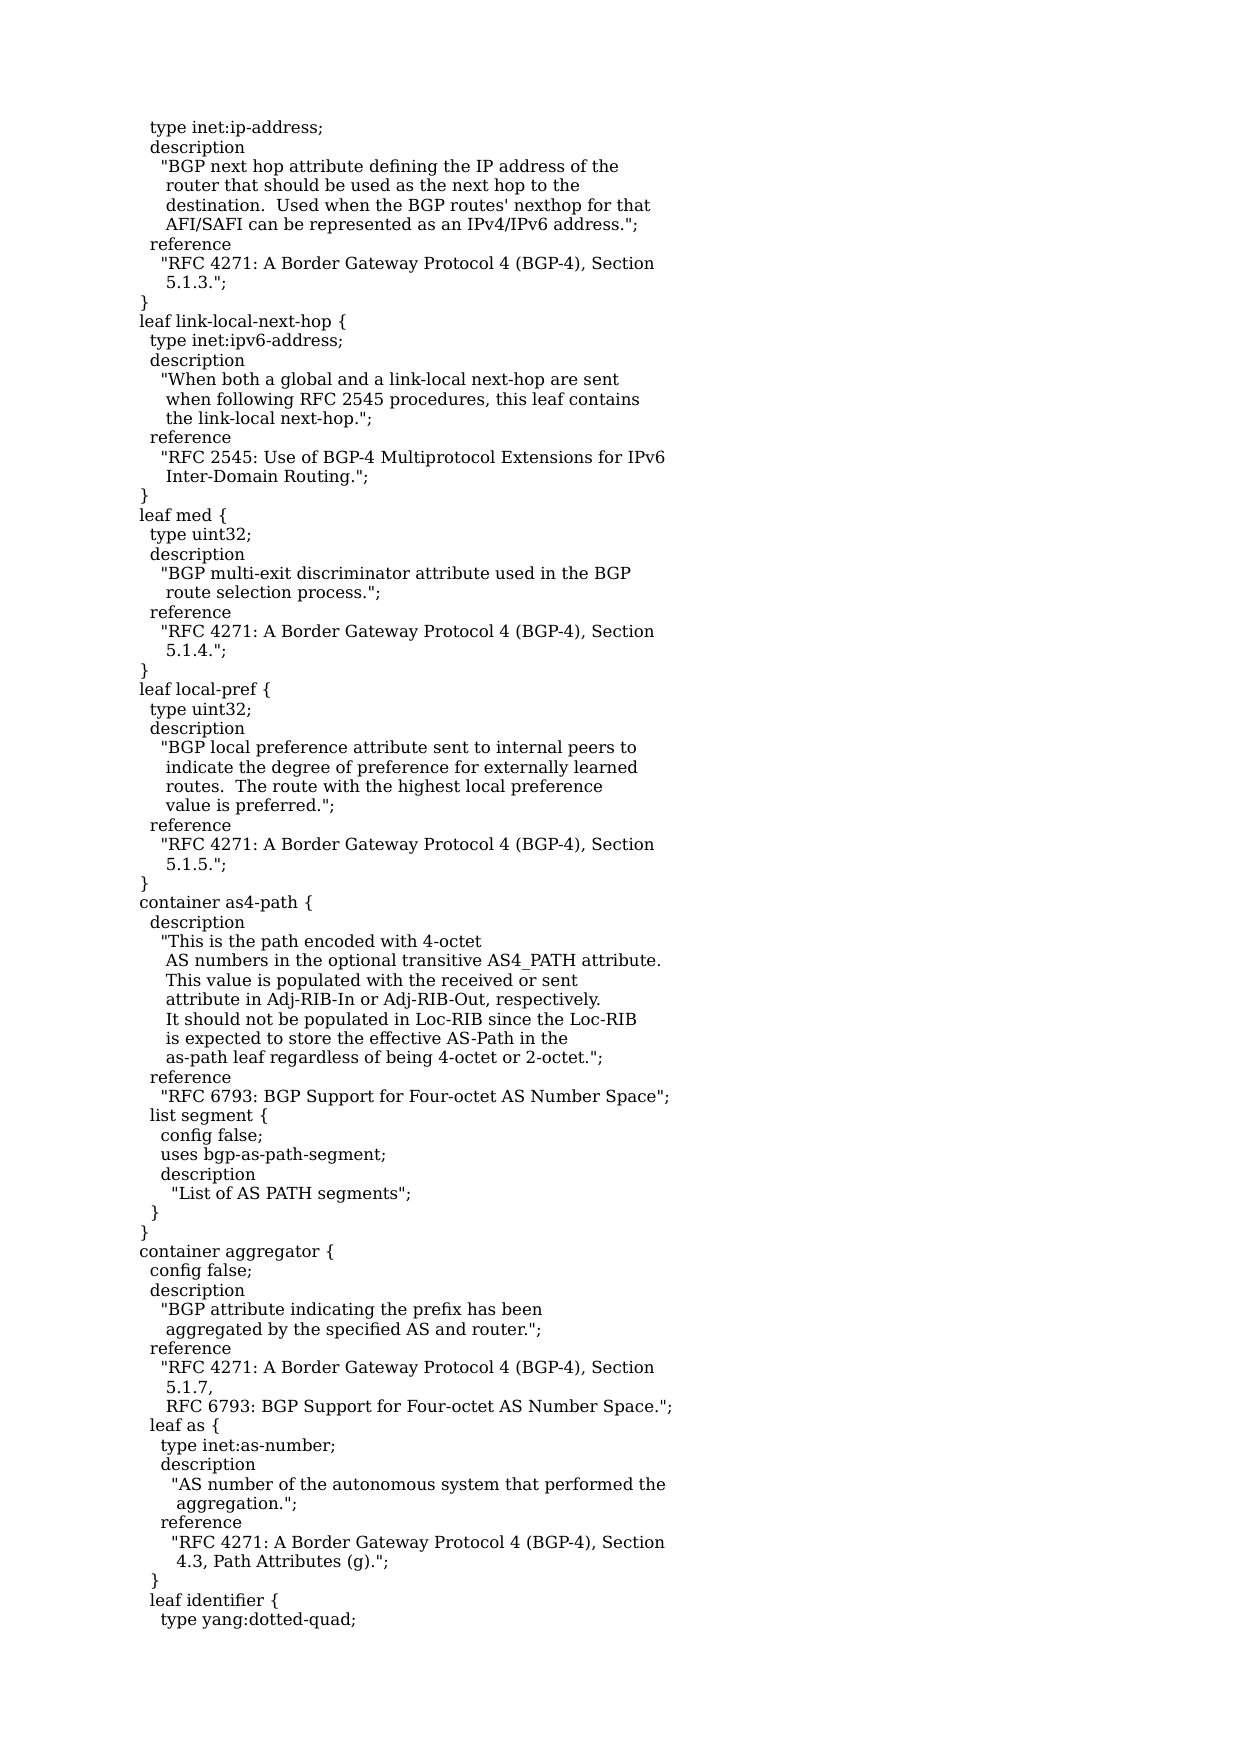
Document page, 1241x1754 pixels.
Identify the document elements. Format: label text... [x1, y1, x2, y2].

text container as4-path { [118, 893, 1122, 912]
text leaf med { [118, 506, 1122, 525]
text as-path leaf regardless of being 4-octet or 2-octet."; [118, 1048, 1122, 1067]
text config false; [118, 1261, 1122, 1281]
text description [118, 912, 1122, 932]
text } [118, 486, 1122, 506]
text This value is populated with the received or sent [118, 971, 1122, 990]
text "RFC 4271: A Border Gateway Protocol 4 (BGP-4), Section [118, 1358, 1122, 1377]
text type inet:ip-address; [118, 118, 1122, 137]
text Inter-Domain Routing."; [118, 467, 1122, 486]
text AS numbers in the optional transitive AS4_PATH attribute. [118, 951, 1122, 971]
text routes. The route with the highest local preference [118, 777, 1122, 796]
text 5.1.5."; [118, 854, 1122, 874]
text reference [118, 1513, 1122, 1532]
text "BGP local preference attribute sent to internal peers to [118, 738, 1122, 757]
text leaf identifier { [118, 1591, 1122, 1610]
text "List of AS PATH segments"; [118, 1184, 1122, 1203]
text aggregated by the specified AS and router."; [118, 1319, 1122, 1339]
text } [118, 1571, 1122, 1591]
text when following RFC 2545 procedures, this leaf contains [118, 389, 1122, 409]
text config false; [118, 1126, 1122, 1145]
text "This is the path encoded with 4-octet [118, 932, 1122, 951]
text attribute in Adj-RIB-In or Adj-RIB-Out, respectively. [118, 990, 1122, 1009]
text indicate the degree of preference for externally learned [118, 757, 1122, 777]
text reference [118, 428, 1122, 447]
text } [118, 661, 1122, 680]
text "RFC 6793: BGP Support for Four-octet AS Number Space"; [118, 1087, 1122, 1106]
text AFI/SAFI can be represented as an IPv4/IPv6 address."; [118, 215, 1122, 234]
text "RFC 4271: A Border Gateway Protocol 4 (BGP-4), Section [118, 622, 1122, 641]
text "BGP next hop attribute defining the IP address of the [118, 157, 1122, 176]
text leaf as { [118, 1416, 1122, 1436]
text "RFC 4271: A Border Gateway Protocol 4 (BGP-4), Section [118, 835, 1122, 854]
text the link-local next-hop."; [118, 409, 1122, 428]
text RFC 6793: BGP Support for Four-octet AS Number Space."; [118, 1397, 1122, 1416]
text container aggregator { [118, 1242, 1122, 1261]
text } [118, 292, 1122, 312]
text type yang:dotted-quad; [118, 1610, 1122, 1629]
text aggregation."; [118, 1494, 1122, 1513]
text type inet:as-number; [118, 1436, 1122, 1455]
text is expected to store the effective AS-Path in the [118, 1029, 1122, 1048]
text "RFC 4271: A Border Gateway Protocol 4 (BGP-4), Section [118, 1532, 1122, 1552]
text reference [118, 234, 1122, 254]
text leaf link-local-next-hop { [118, 312, 1122, 331]
text } [118, 1203, 1122, 1222]
text reference [118, 1339, 1122, 1358]
text type uint32; [118, 699, 1122, 719]
text } [118, 874, 1122, 893]
text reference [118, 816, 1122, 835]
text type inet:ipv6-address; [118, 331, 1122, 351]
text router that should be used as the next hop to the [118, 176, 1122, 196]
text list segment { [118, 1106, 1122, 1126]
text description [118, 351, 1122, 370]
text route selection process."; [118, 583, 1122, 602]
text "BGP multi-exit discriminator attribute used in the BGP [118, 564, 1122, 583]
text type uint32; [118, 525, 1122, 544]
text value is preferred."; [118, 796, 1122, 816]
text description [118, 719, 1122, 738]
text } [118, 1222, 1122, 1242]
text It should not be populated in Loc-RIB since the Loc-RIB [118, 1009, 1122, 1029]
text 4.3, Path Attributes (g)."; [118, 1552, 1122, 1571]
text 5.1.4."; [118, 641, 1122, 661]
text description [118, 544, 1122, 564]
text "RFC 2545: Use of BGP-4 Multiprotocol Extensions for IPv6 [118, 447, 1122, 467]
text uses bgp-as-path-segment; [118, 1145, 1122, 1164]
text description [118, 1455, 1122, 1474]
text description [118, 1164, 1122, 1184]
text 5.1.7, [118, 1377, 1122, 1397]
text description [118, 137, 1122, 157]
text "BGP attribute indicating the prefix has been [118, 1300, 1122, 1319]
text 5.1.3."; [118, 273, 1122, 292]
text "When both a global and a link-local next-hop are sent [118, 370, 1122, 389]
text leaf local-pref { [118, 680, 1122, 699]
text reference [118, 602, 1122, 622]
text "RFC 4271: A Border Gateway Protocol 4 (BGP-4), Section [118, 254, 1122, 273]
text destination. Used when the BGP routes' nexthop for that [118, 196, 1122, 215]
text reference [118, 1067, 1122, 1087]
text description [118, 1281, 1122, 1300]
text "AS number of the autonomous system that performed the [118, 1474, 1122, 1494]
